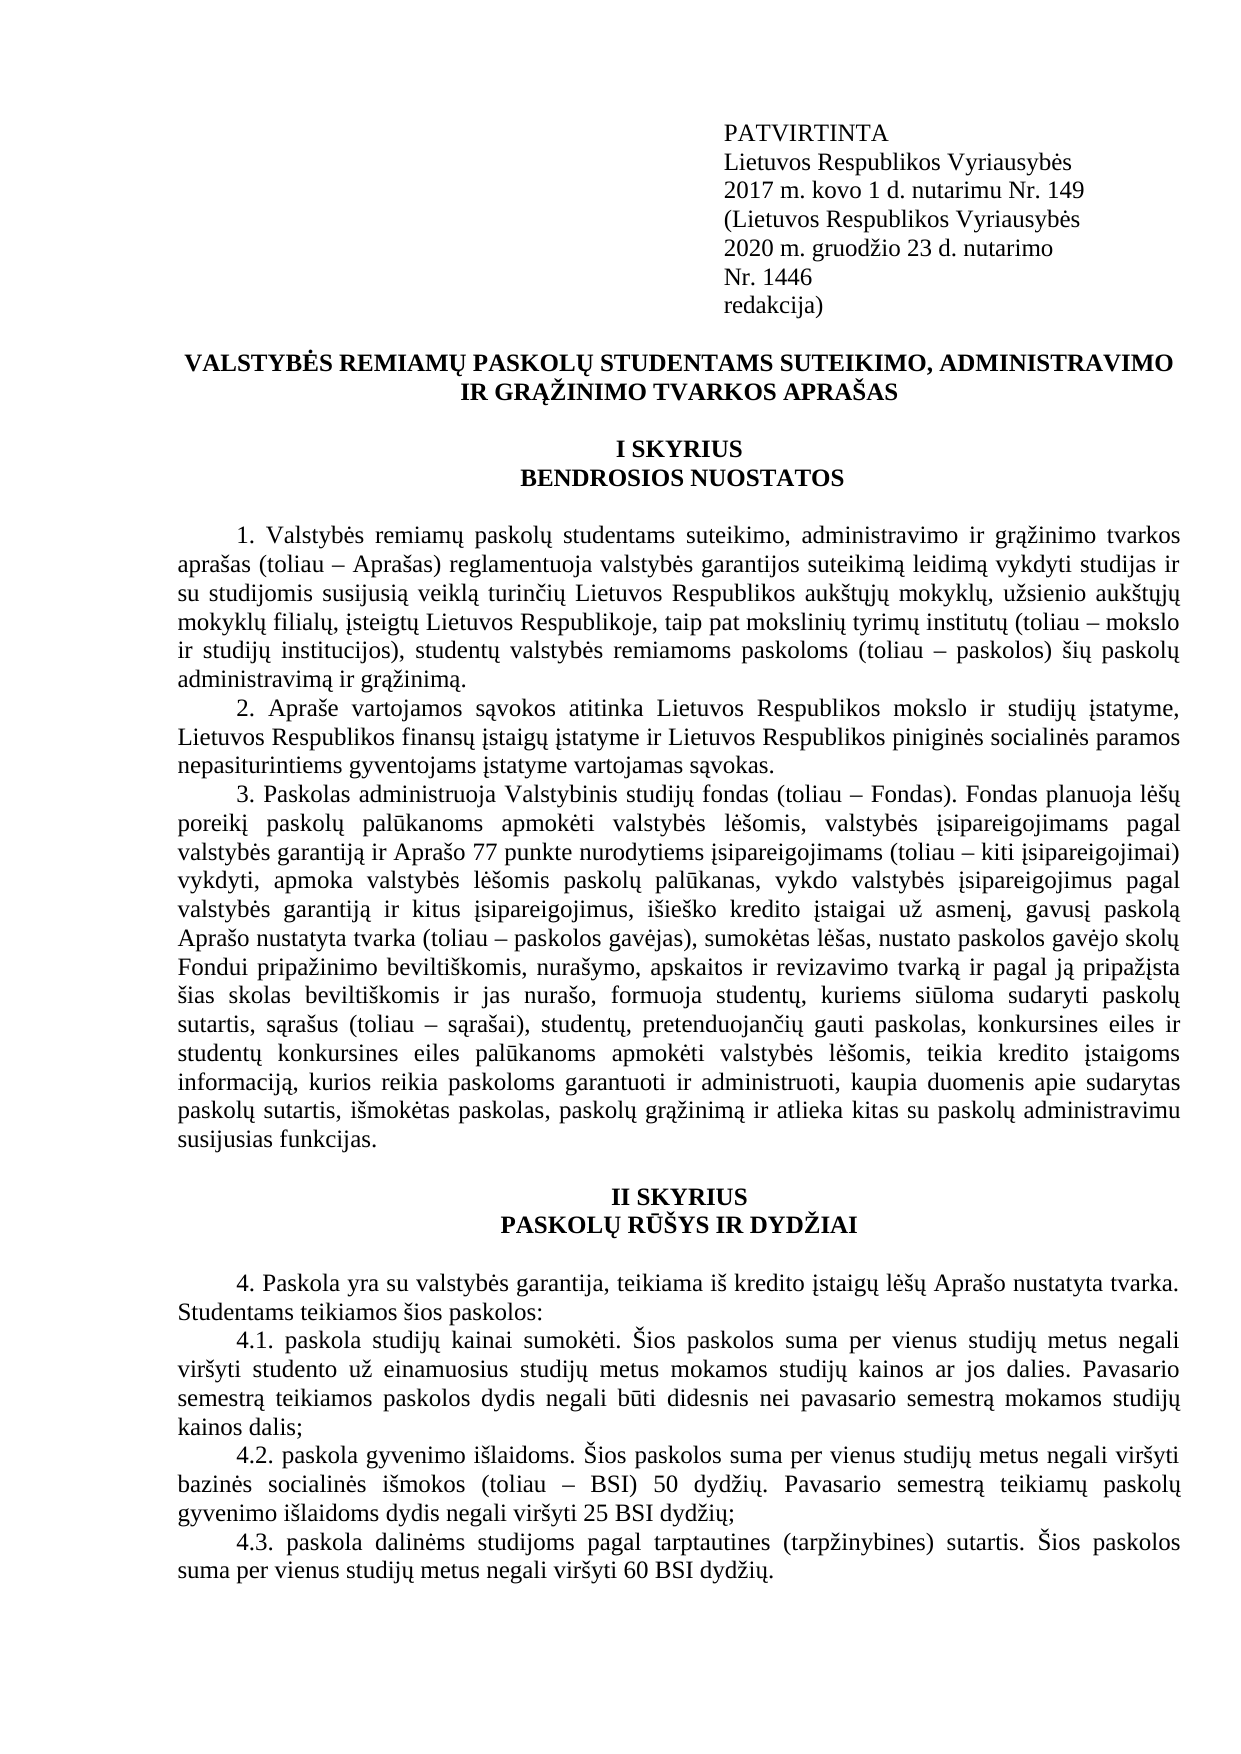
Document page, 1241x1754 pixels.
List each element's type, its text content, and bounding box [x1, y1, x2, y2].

text (Lietuvos Respublikos Vyriausybės [723, 204, 1181, 233]
text 3. Paskolas administruoja Valstybinis studijų fondas (toliau – Fondas). Fondas planuoja lėšų poreikį paskolų palūkanoms apmokėti valstybės lėšomis, valstybės įsipareigojimams pagal valstybės garantiją ir Aprašo 77 punkte nurodytiems įsipareigojimams (toliau – kiti įsipareigojimai) vykdyti, apmoka valstybės lėšomis paskolų palūkanas, vykdo valstybės įsipareigojimus pagal valstybės garantiją ir kitus įsipareigojimus, išieško kredito įstaigai už asmenį, gavusį paskolą Aprašo nustatyta tvarka (toliau – paskolos gavėjas), sumokėtas lėšas, nustato paskolos gavėjo skolų Fondui pripažinimo beviltiškomis, nurašymo, apskaitos ir revizavimo tvarką ir pagal ją pripažįsta šias skolas beviltiškomis ir jas nurašo, formuoja studentų, kuriems siūloma sudaryti paskolų sutartis, sąrašus (toliau – sąrašai), studentų, pretenduojančių gauti paskolas, konkursines eiles ir studentų konkursines eiles palūkanoms apmokėti valstybės lėšomis, teikia kredito įstaigoms informaciją, kurios reikia paskoloms garantuoti ir administruoti, kaupia duomenis apie sudarytas paskolų sutartis, išmokėtas paskolas, paskolų grąžinimą ir atlieka kitas su paskolų administravimu susijusias funkcijas. [177, 779, 1181, 1153]
text VALSTYBĖS REMIAMŲ PASKOLŲ STUDENTAMS SUTEIKIMO, ADMINISTRAVIMO IR GRĄŽINIMO TVARKOS APRAŠAS [177, 348, 1181, 406]
text 2017 m. kovo 1 d. nutarimu Nr. 149 [723, 176, 1181, 204]
text 4.1. paskola studijų kainai sumokėti. Šios paskolos suma per vienus studijų metus negali viršyti studento už einamuosius studijų metus mokamos studijų kainos ar jos dalies. Pavasario semestrą teikiamos paskolos dydis negali būti didesnis nei pavasario semestrą mokamos studijų kainos dalis; [177, 1326, 1181, 1441]
text 4. Paskola yra su valstybės garantija, teikiama iš kredito įstaigų lėšų Aprašo nustatyta tvarka. Studentams teikiamos šios paskolos: [177, 1268, 1181, 1326]
text 4.3. paskola dalinėms studijoms pagal tarptautines (tarpžinybines) sutartis. Šios paskolos suma per vienus studijų metus negali viršyti 60 BSI dydžių. [177, 1527, 1181, 1584]
text 2. Apraše vartojamos sąvokos atitinka Lietuvos Respublikos mokslo ir studijų įstatyme, Lietuvos Respublikos finansų įstaigų įstatyme ir Lietuvos Respublikos piniginės socialinės paramos nepasiturintiems gyventojams įstatyme vartojamas sąvokas. [177, 693, 1181, 779]
text 4.2. paskola gyvenimo išlaidoms. Šios paskolos suma per vienus studijų metus negali viršyti bazinės socialinės išmokos (toliau – BSI) 50 dydžių. Pavasario semestrą teikiamų paskolų gyvenimo išlaidoms dydis negali viršyti 25 BSI dydžių; [177, 1441, 1181, 1527]
text Lietuvos Respublikos Vyriausybės [723, 147, 1181, 176]
text II SKYRIUS [177, 1182, 1181, 1211]
text PASKOLŲ RŪŠYS IR DYDŽIAI [177, 1211, 1181, 1239]
text BENDROSIOS NUOSTATOS [177, 463, 1181, 492]
text PATVIRTINTA [723, 118, 1181, 147]
text redakcija) [723, 291, 1181, 319]
text I SKYRIUS [177, 434, 1181, 463]
text Nr. 1446 [723, 262, 1181, 291]
text 1. Valstybės remiamų paskolų studentams suteikimo, administravimo ir grąžinimo tvarkos aprašas (toliau – Aprašas) reglamentuoja valstybės garantijos suteikimą leidimą vykdyti studijas ir su studijomis susijusią veiklą turinčių Lietuvos Respublikos aukštųjų mokyklų, užsienio aukštųjų mokyklų filialų, įsteigtų Lietuvos Respublikoje, taip pat mokslinių tyrimų institutų (toliau – mokslo ir studijų institucijos), studentų valstybės remiamoms paskoloms (toliau – paskolos) šių paskolų administravimą ir grąžinimą. [177, 521, 1181, 693]
text 2020 m. gruodžio 23 d. nutarimo [723, 233, 1181, 262]
